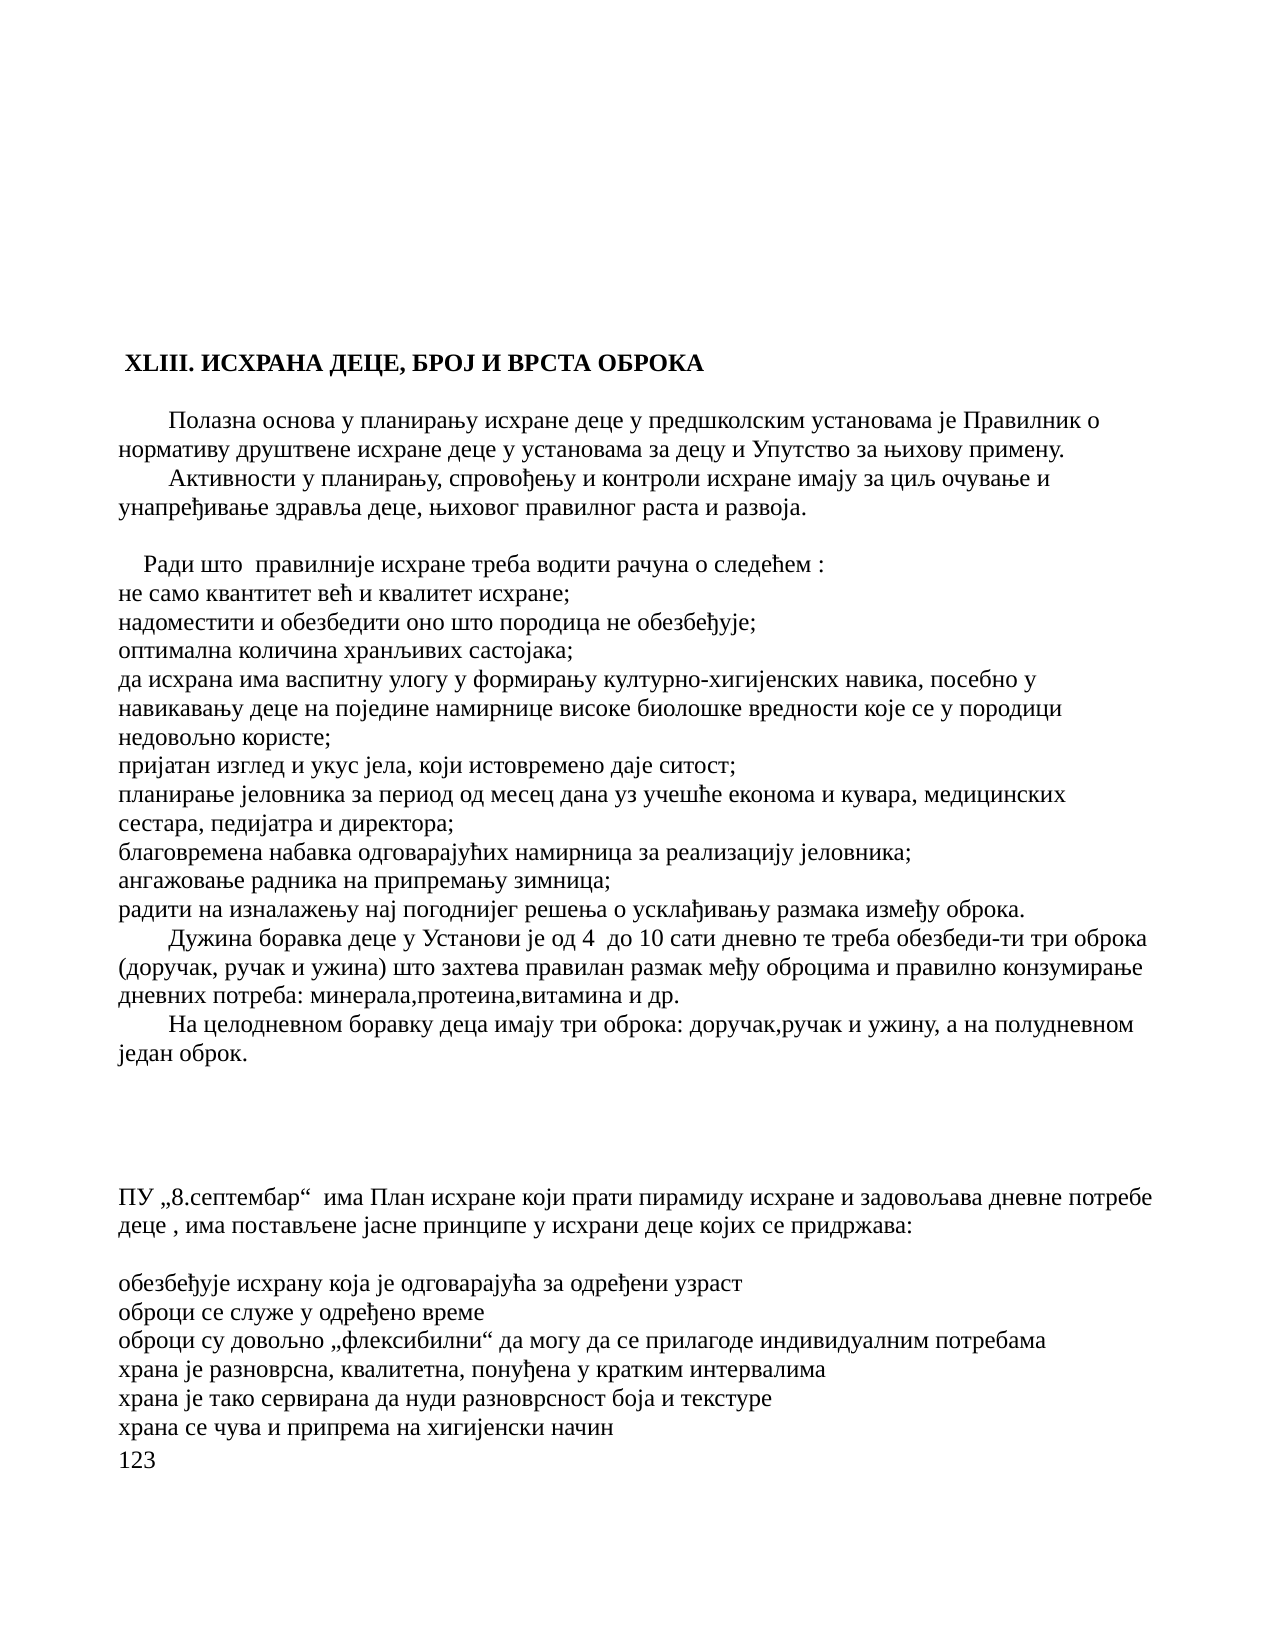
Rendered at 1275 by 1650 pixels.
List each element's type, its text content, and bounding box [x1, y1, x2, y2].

text радити на изналажењу нај погоднијег решења о усклађивању размака између оброка. [118, 894, 1157, 923]
text храна се чува и припрема на хигијенски начин [118, 1412, 1157, 1441]
text Полазна основа у планирању исхране деце у предшколским установама је Правилник о нормативу друштвене исхране деце у установама за децу и Упутство за њихову примену. [118, 406, 1157, 463]
text Дужина боравка деце у Установи је од 4 до 10 сати дневно те треба обезбеди-ти три оброка (доручак, ручак и ужина) што захтева правилан размак међу оброцима и правилно конзумирање дневних потреба: минерала,протеина,витамина и др. [118, 923, 1157, 1009]
text Ради што правилније исхране треба водити рачуна о следећем : [118, 549, 1157, 578]
text XLIII. ИСХРАНА ДЕЦЕ, БРОЈ И ВРСТА ОБРОКА [118, 348, 1157, 377]
text оброци се служе у одређено време [118, 1297, 1157, 1326]
text оброци су довољно „флексибилни“ да могу да се прилагоде индивидуалним потребама [118, 1326, 1157, 1354]
text обезбеђује исхрану која је одговарајућа за одређени узраст [118, 1268, 1157, 1297]
text да исхрана има васпитну улогу у формирању културно-хигијенских навика, посебно у навикавању деце на поједине намирнице високе биолошке вредности које се у породици недовољно користе; [118, 664, 1157, 751]
text оптимална количина хранљивих састојака; [118, 636, 1157, 664]
text планирање јеловника за период од месец дана уз учешће економа и кувара, медицинских сестара, педијатра и директора; [118, 779, 1157, 837]
text благовремена набавка одговарајућих намирница за реализацију јеловника; [118, 837, 1157, 866]
text Активности у планирању, спровођењу и контроли исхране имају за циљ очување и унапређивање здравља деце, њиховог правилног раста и развоја. [118, 463, 1157, 521]
text не само квантитет већ и квалитет исхране; [118, 578, 1157, 607]
text надоместити и обезбедити оно што породица не обезбеђује; [118, 607, 1157, 636]
text храна је разноврсна, квалитетна, понуђена у кратким интервалима [118, 1354, 1157, 1383]
text На целодневном боравку деца имају три оброка: доручак,ручак и ужину, а на полудневном један оброк. [118, 1009, 1157, 1067]
text ПУ „8.септембар“ има План исхране који прати пирамиду исхране и задовољава дневне потребе деце , има постављене јасне принципе у исхрани деце којих се придржава: [118, 1182, 1157, 1239]
text ангажовање радника на припремању зимница; [118, 866, 1157, 894]
text храна је тако сервирана да нуди разноврсност боја и текстуре [118, 1383, 1157, 1412]
text пријатан изглед и укус јела, који истовремено даје ситост; [118, 751, 1157, 779]
